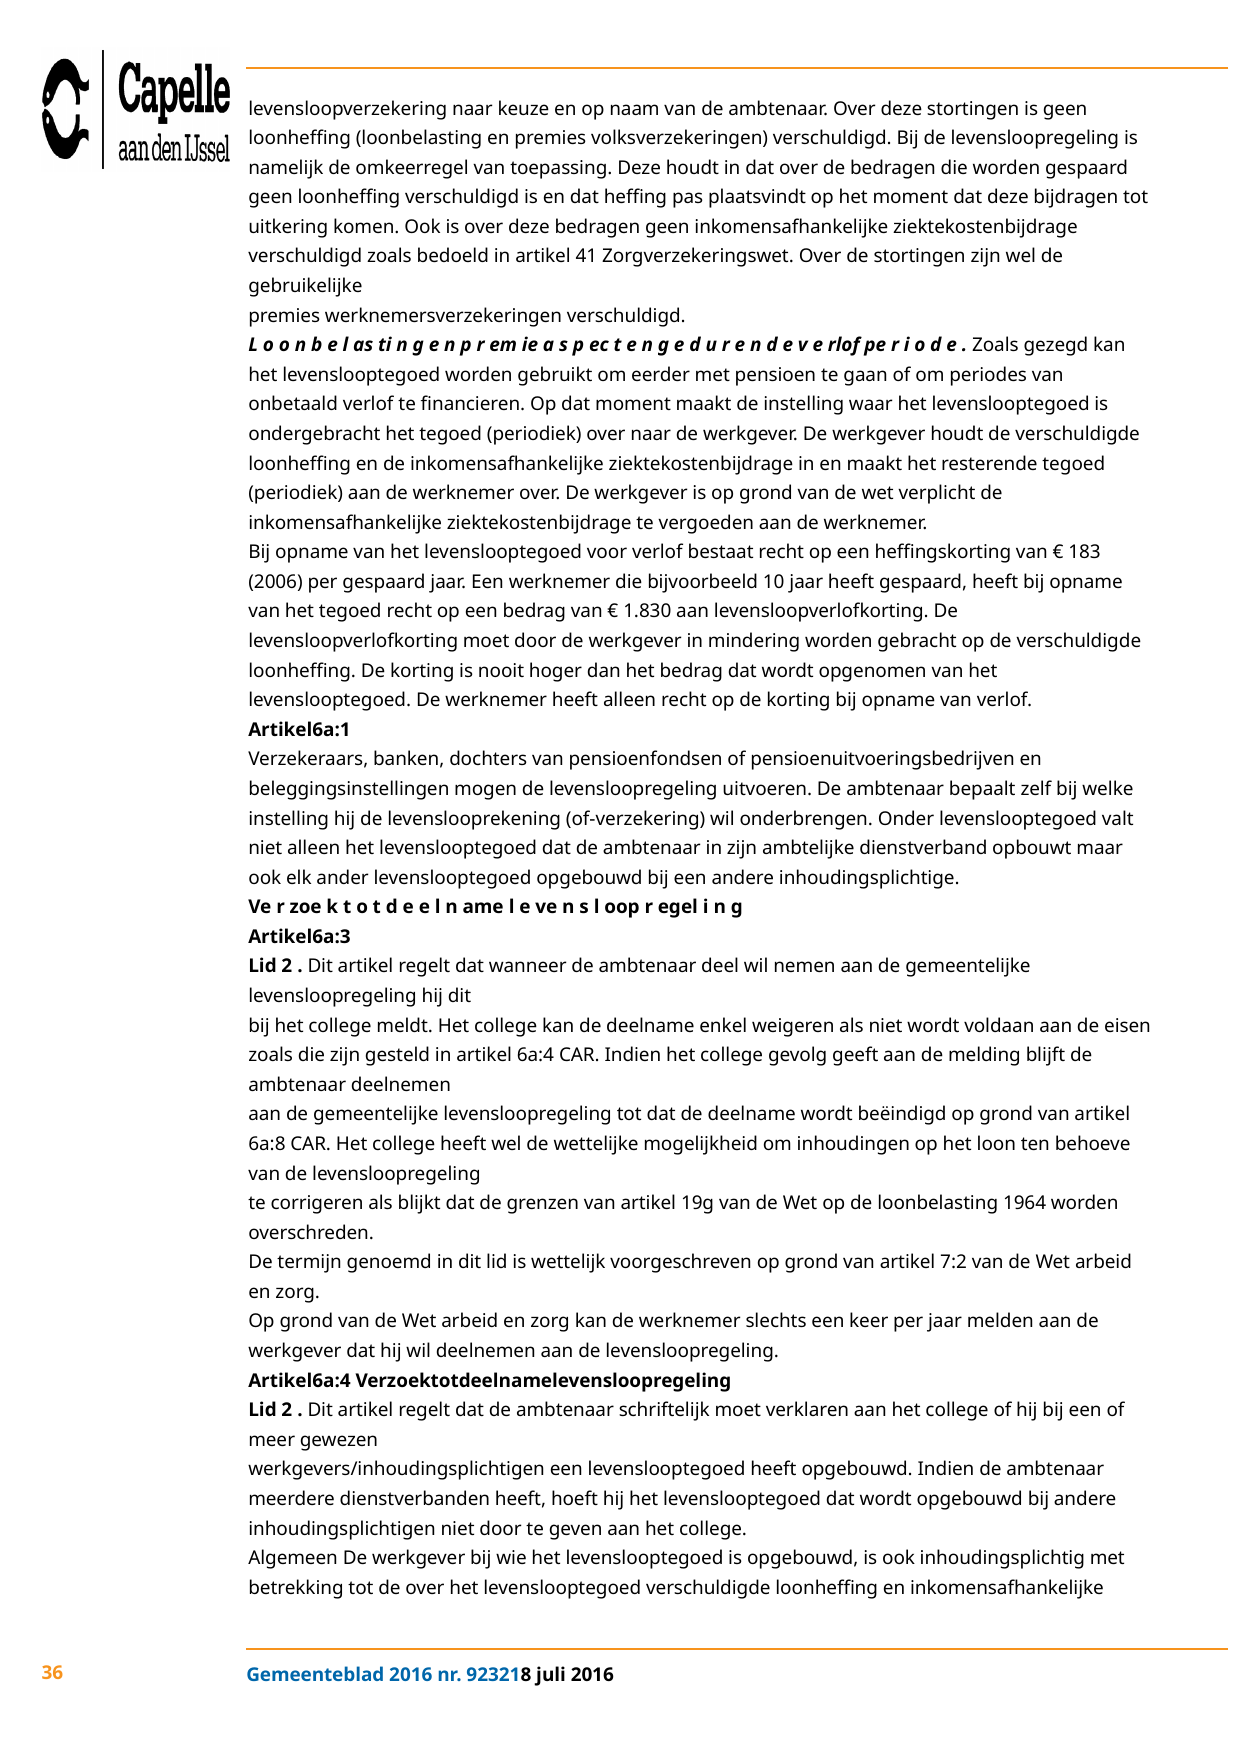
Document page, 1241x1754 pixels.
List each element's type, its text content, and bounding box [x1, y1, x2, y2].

text levensloopverzekering naar keuze en op naam van de ambtenaar. Over deze stortingen is geen loonheffing (loonbelasting en premies volksverzekeringen) verschuldigd. Bij de levensloopregeling is namelijk de omkeerregel van toepassing. Deze houdt in dat over de bedragen die worden gespaard geen loonheffing verschuldigd is en dat heffing pas plaatsvindt op het moment dat deze bijdragen tot uitkering komen. Ook is over deze bedragen geen inkomensafhankelijke ziektekostenbijdrage verschuldigd zoals bedoeld in artikel 41 Zorgverzekeringswet. Over de stortingen zijn wel de gebruikelijke [248, 95, 1152, 298]
text Lid 2 . Dit artikel regelt dat de ambtenaar schriftelijk moet verklaren aan het college of hij bij een of meer gewezen [248, 1396, 1152, 1452]
text L o o n b e l as ti n g e n p r em ie a s p ec t e n g e d u r e n d e v e rlof pe r i o d e . Zoals gezegd kan het levenslooptegoed worden gebruikt om eerder met pensioen te gaan of om periodes van onbetaald verlof te financieren. Op dat moment maakt de instelling waar het levenslooptegoed is ondergebracht het tegoed (periodiek) over naar de werkgever. De werkgever houdt de verschuldigde loonheffing en de inkomensafhankelijke ziektekostenbijdrage in en maakt het resterende tegoed (periodiek) aan de werknemer over. De werkgever is op grond van de wet verplicht de inkomensafhankelijke ziektekostenbijdrage te vergoeden aan de werknemer. [248, 331, 1152, 535]
text Algemeen De werkgever bij wie het levenslooptegoed is opgebouwd, is ook inhoudingsplichtig met betrekking tot de over het levenslooptegoed verschuldigde loonheffing en inkomensafhankelijke [248, 1544, 1152, 1600]
text premies werknemersverzekeringen verschuldigd. [248, 302, 1152, 328]
text Artikel6a:4 Verzoektotdeelnamelevensloopregeling [248, 1367, 1152, 1393]
text Bij opname van het levenslooptegoed voor verlof bestaat recht op een heffingskorting van € 183 (2006) per gespaard jaar. Een werknemer die bijvoorbeeld 10 jaar heeft gespaard, heeft bij opname van het tegoed recht op een bedrag van € 1.830 aan levensloopverlofkorting. De levensloopverlofkorting moet door de werkgever in mindering worden gebracht op de verschuldigde loonheffing. De korting is nooit hoger dan het bedrag dat wordt opgenomen van het levenslooptegoed. De werknemer heeft alleen recht op de korting bij opname van verlof. [248, 538, 1152, 712]
text Op grond van de Wet arbeid en zorg kan de werknemer slechts een keer per jaar melden aan de werkgever dat hij wil deelnemen aan de levensloopregeling. [248, 1308, 1152, 1363]
text Verzekeraars, banken, dochters van pensioenfondsen of pensioenuitvoeringsbedrijven en beleggingsinstellingen mogen de levensloopregeling uitvoeren. De ambtenaar bepaalt zelf bij welke instelling hij de levenslooprekening (of-verzekering) wil onderbrengen. Onder levenslooptegoed valt niet alleen het levenslooptegoed dat de ambtenaar in zijn ambtelijke dienstverband opbouwt maar ook elk ander levenslooptegoed opgebouwd bij een andere inhoudingsplichtige. [248, 746, 1152, 890]
text te corrigeren als blijkt dat de grenzen van artikel 19g van de Wet op de loonbelasting 1964 worden overschreden. [248, 1189, 1152, 1245]
text Ve r zoe k t o t d e e l n ame l e ve n s l oop r egel i n g [248, 893, 1152, 919]
text aan de gemeentelijke levensloopregeling tot dat de deelname wordt beëindigd op grond van artikel 6a:8 CAR. Het college heeft wel de wettelijke mogelijkheid om inhoudingen op het loon ten behoeve van de levensloopregeling [248, 1101, 1152, 1186]
text De termijn genoemd in dit lid is wettelijk voorgeschreven op grond van artikel 7:2 van de Wet arbeid en zorg. [248, 1248, 1152, 1304]
text werkgevers/inhoudingsplichtigen een levenslooptegoed heeft opgebouwd. Indien de ambtenaar meerdere dienstverbanden heeft, hoeft hij het levenslooptegoed dat wordt opgebouwd bij andere inhoudingsplichtigen niet door te geven aan het college. [248, 1456, 1152, 1541]
text bij het college meldt. Het college kan de deelname enkel weigeren als niet wordt voldaan aan de eisen zoals die zijn gesteld in artikel 6a:4 CAR. Indien het college gevolg geeft aan de melding blijft de ambtenaar deelnemen [248, 1012, 1152, 1097]
text Artikel6a:3 [248, 923, 1152, 949]
picture [41, 47, 231, 172]
text Artikel6a:1 [248, 716, 1152, 742]
text Lid 2 . Dit artikel regelt dat wanneer de ambtenaar deel wil nemen aan de gemeentelijke levensloopregeling hij dit [248, 953, 1152, 1008]
